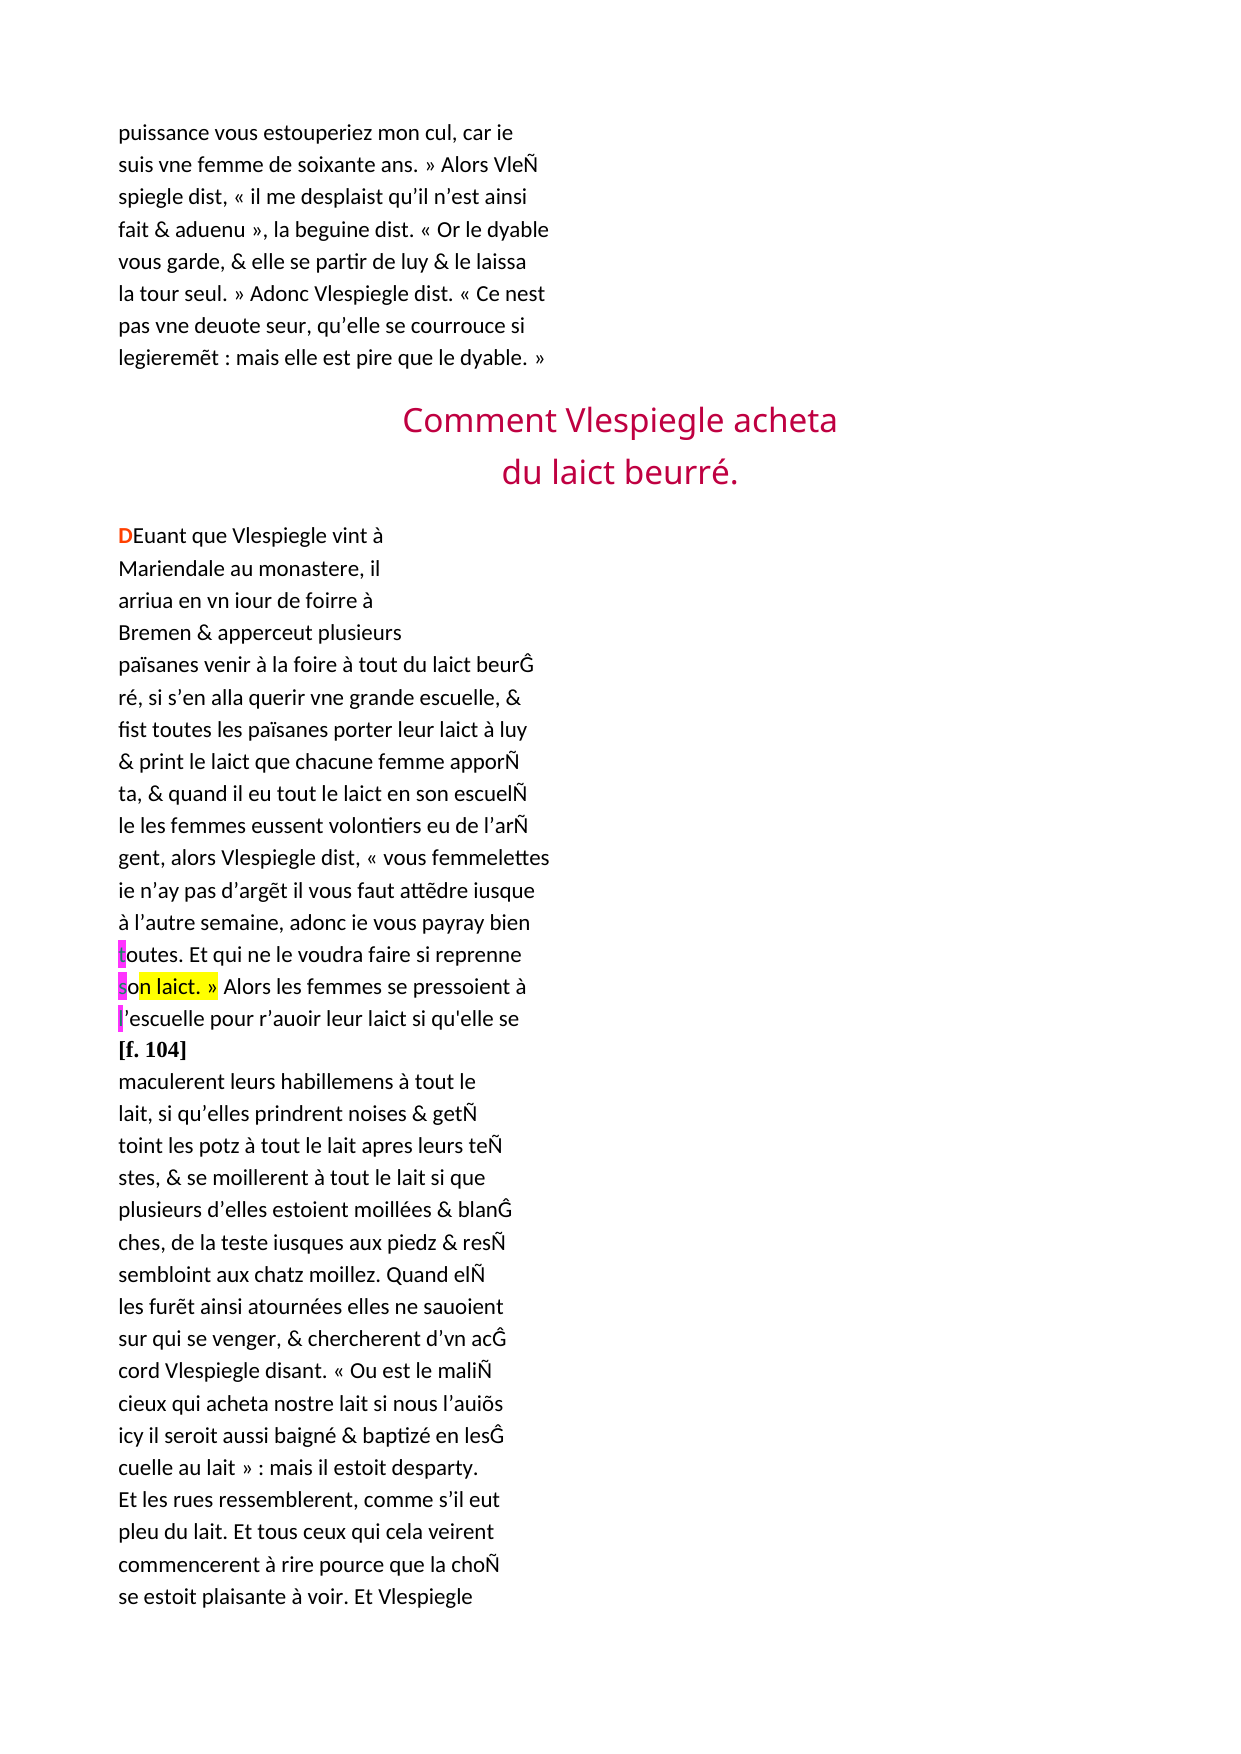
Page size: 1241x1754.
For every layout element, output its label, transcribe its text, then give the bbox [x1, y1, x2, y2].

text DEuant que Vlespiegle vint à Mariendale au monastere, il arriua en vn iour de foirre à Bremen & apperceut plusieurs païsanes venir à la foire à tout du laict beurĜ ré, si s’en alla querir vne grande escuelle, & fist toutes les païsanes porter leur laict à luy & print le laict que chacune femme apporÑ ta, & quand il eu tout le laict en son escuelÑ le les femmes eussent volontiers eu de l’arÑ gent, alors Vlespiegle dist, « vous femmelettes ie n’ay pas d’argẽt il vous faut attẽdre iusque à l’autre semaine, adonc ie vous payray bien toutes. Et qui ne le voudra faire si reprenne son laict. » Alors les femmes se pressoient à l’escuelle pour r’auoir leur laict si qu'elle se [f. 104] maculerent leurs habillemens à tout le lait, si qu’elles prindrent noises & getÑ toint les potz à tout le lait apres leurs teÑ stes, & se moillerent à tout le lait si que plusieurs d’elles estoient moillées & blanĜ ches, de la teste iusques aux piedz & resÑ sembloint aux chatz moillez. Quand elÑ les furẽt ainsi atournées elles ne sauoient sur qui se venger, & chercherent d’vn acĜ cord Vlespiegle disant. « Ou est le maliÑ cieux qui acheta nostre lait si nous l’auiõs icy il seroit aussi baigné & baptizé en lesĜ cuelle au lait » : mais il estoit desparty. Et les rues ressemblerent, comme s’il eut pleu du lait. Et tous ceux qui cela veirent commencerent à rire pource que la choÑ se estoit plaisante à voir. Et Vlespiegle [118, 522, 1122, 1610]
text Comment Vlespiegle acheta du laict beurré. [118, 396, 1122, 494]
text puissance vous estouperiez mon cul, car ie suis vne femme de soixante ans. » Alors VleÑ spiegle dist, « il me desplaist qu’il n’est ainsi fait & aduenu », la beguine dist. « Or le dyable vous garde, & elle se partir de luy & le laissa la tour seul. » Adonc Vlespiegle dist. « Ce nest pas vne deuote seur, qu’elle se courrouce si legieremẽt : mais elle est pire que le dyable. » [118, 118, 1122, 371]
